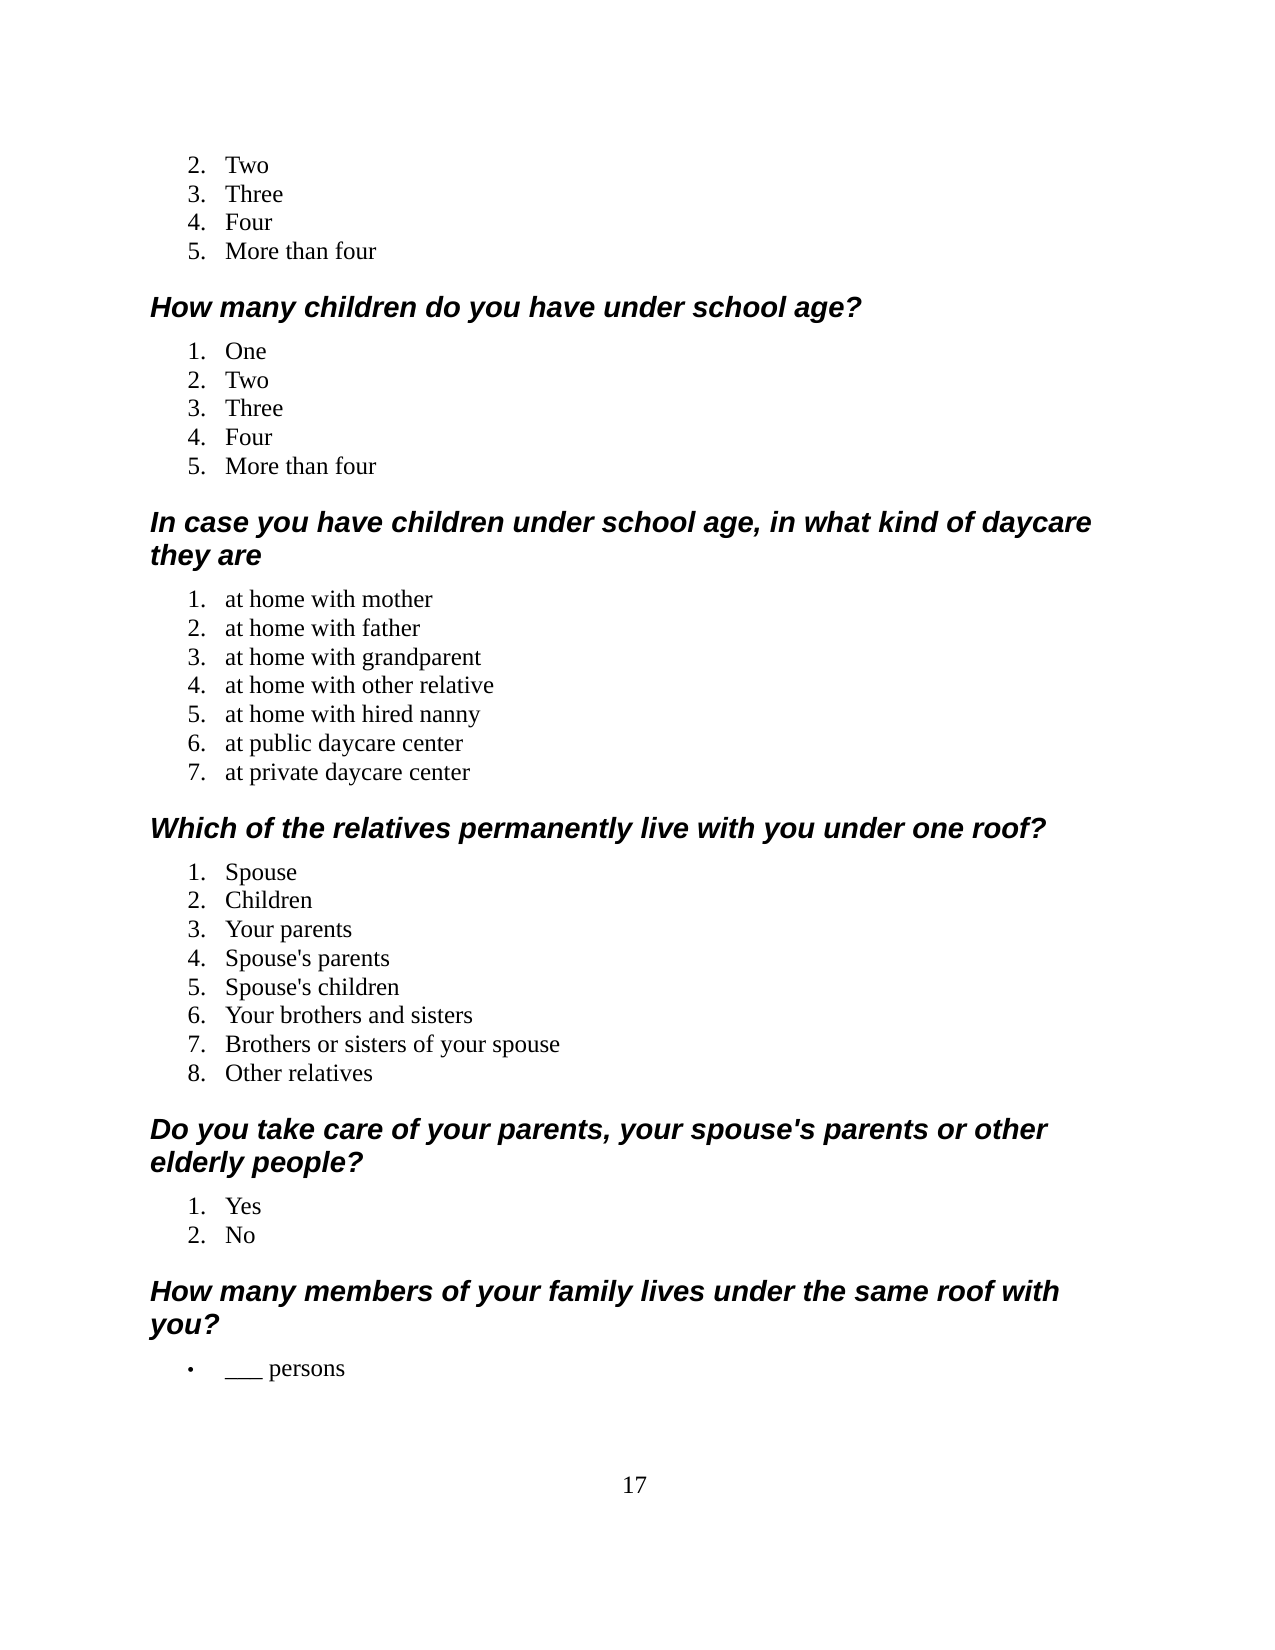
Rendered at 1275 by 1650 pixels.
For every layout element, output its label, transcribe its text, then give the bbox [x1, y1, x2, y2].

subtitle Which of the relatives permanently live with you under one roof? [150, 811, 1125, 844]
list Your parents [187, 914, 1125, 943]
list at home with grandparent [187, 642, 1125, 671]
list Your brothers and sisters [187, 1000, 1125, 1029]
list at home with father [187, 613, 1125, 642]
list Spouse [187, 857, 1125, 885]
list More than four [187, 236, 1125, 265]
list Three [187, 179, 1125, 207]
list Yes [187, 1191, 1125, 1220]
list Two [187, 150, 1125, 179]
list at public daycare center [187, 728, 1125, 757]
list Three [187, 393, 1125, 422]
list Four [187, 422, 1125, 451]
subtitle How many children do you have under school age? [150, 290, 1125, 323]
list No [187, 1220, 1125, 1249]
list at home with mother [187, 584, 1125, 613]
list Two [187, 365, 1125, 393]
list at home with hired nanny [187, 699, 1125, 728]
list at home with other relative [187, 671, 1125, 699]
subtitle In case you have children under school age, in what kind of daycare they are [150, 505, 1125, 572]
list Spouse's children [187, 972, 1125, 1000]
list One [187, 336, 1125, 365]
subtitle Do you take care of your parents, your spouse's parents or other elderly people? [150, 1112, 1125, 1179]
list at private daycare center [187, 757, 1125, 786]
list Four [187, 207, 1125, 236]
subtitle How many members of your family lives under the same roof with you? [150, 1274, 1125, 1341]
list Children [187, 885, 1125, 914]
list ___ persons [187, 1353, 1125, 1382]
list Brothers or sisters of your spouse [187, 1029, 1125, 1058]
list Spouse's parents [187, 943, 1125, 972]
list Other relatives [187, 1058, 1125, 1087]
list More than four [187, 451, 1125, 480]
